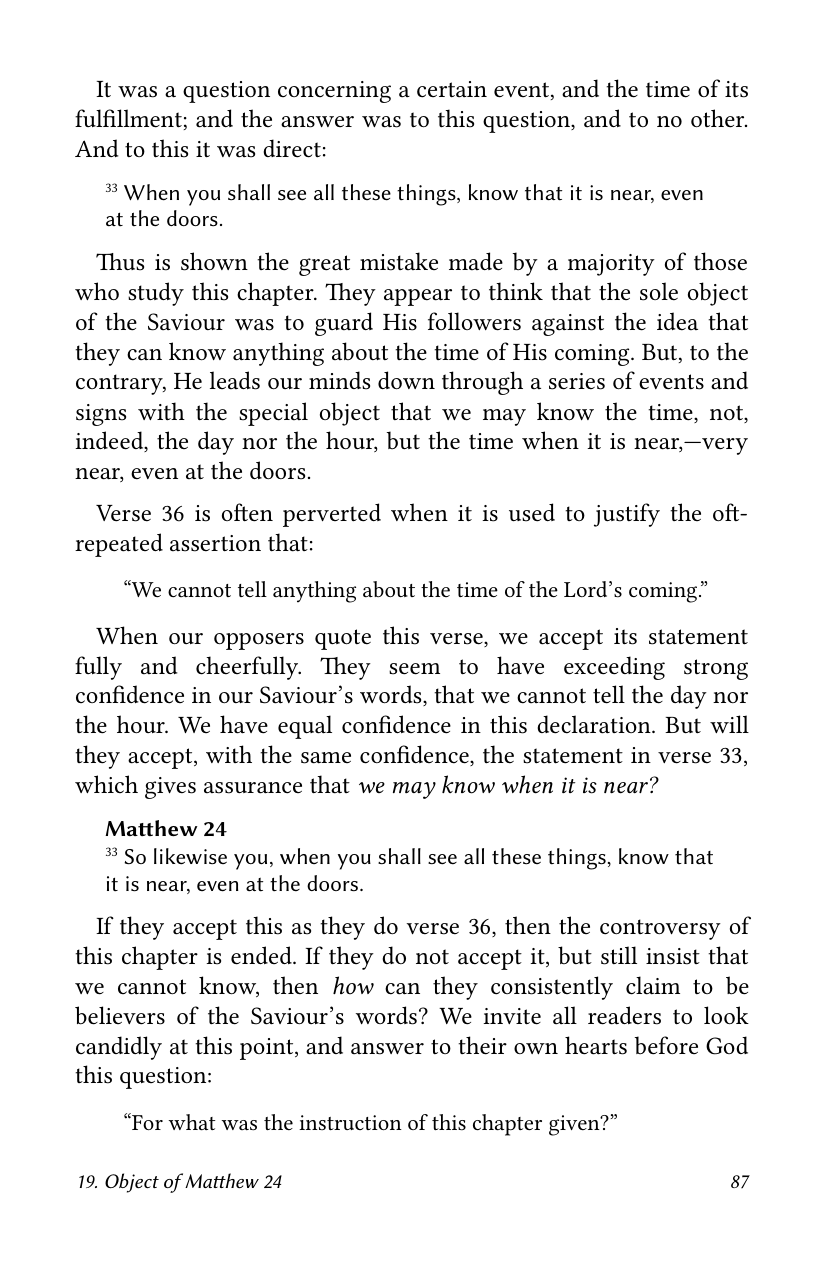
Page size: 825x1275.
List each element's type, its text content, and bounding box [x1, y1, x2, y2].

text “We cannot tell anything about the time of the Lord’s coming.” [105, 577, 720, 603]
text 33 When you shall see all these things, know that it is near, even at the doors. [105, 180, 720, 232]
text It was a question concerning a certain event, and the time of its fulfillment; and the answer was to this question, and to no other. And to this it was direct: [75, 75, 750, 163]
text 33 So likewise you, when you shall see all these things, know that it is near, even at the doors. [105, 844, 720, 897]
text Matthew 24 [105, 816, 750, 842]
text Thus is shown the great mistake made by a majority of those who study this chapter. They appear to think that the sole object of the Saviour was to guard His followers against the idea that they can know anything about the time of His coming. But, to the contrary, He leads our minds down through a series of events and signs with the special object that we may know the time, not, indeed, the day nor the hour, but the time when it is near,—very near, even at the doors. [75, 248, 750, 486]
text “For what was the instruction of this chapter given?” [105, 1109, 720, 1136]
text If they accept this as they do verse 36, then the controversy of this chapter is ended. If they do not accept it, but still insist that we cannot know, then how can they consistently claim to be believers of the Saviour’s words? We invite all readers to look candidly at this point, and answer to their own hearts before God this question: [75, 912, 750, 1090]
text When our opposers quote this verse, we accept its statement fully and cheerfully. They seem to have exceeding strong confidence in our Saviour’s words, that we cannot tell the day nor the hour. We have equal confidence in this declaration. But will they accept, with the same confidence, the statement in verse 33, which gives assurance that we may know when it is near? [75, 622, 750, 800]
text Verse 36 is often perverted when it is used to justify the oft-repeated assertion that: [75, 499, 750, 558]
